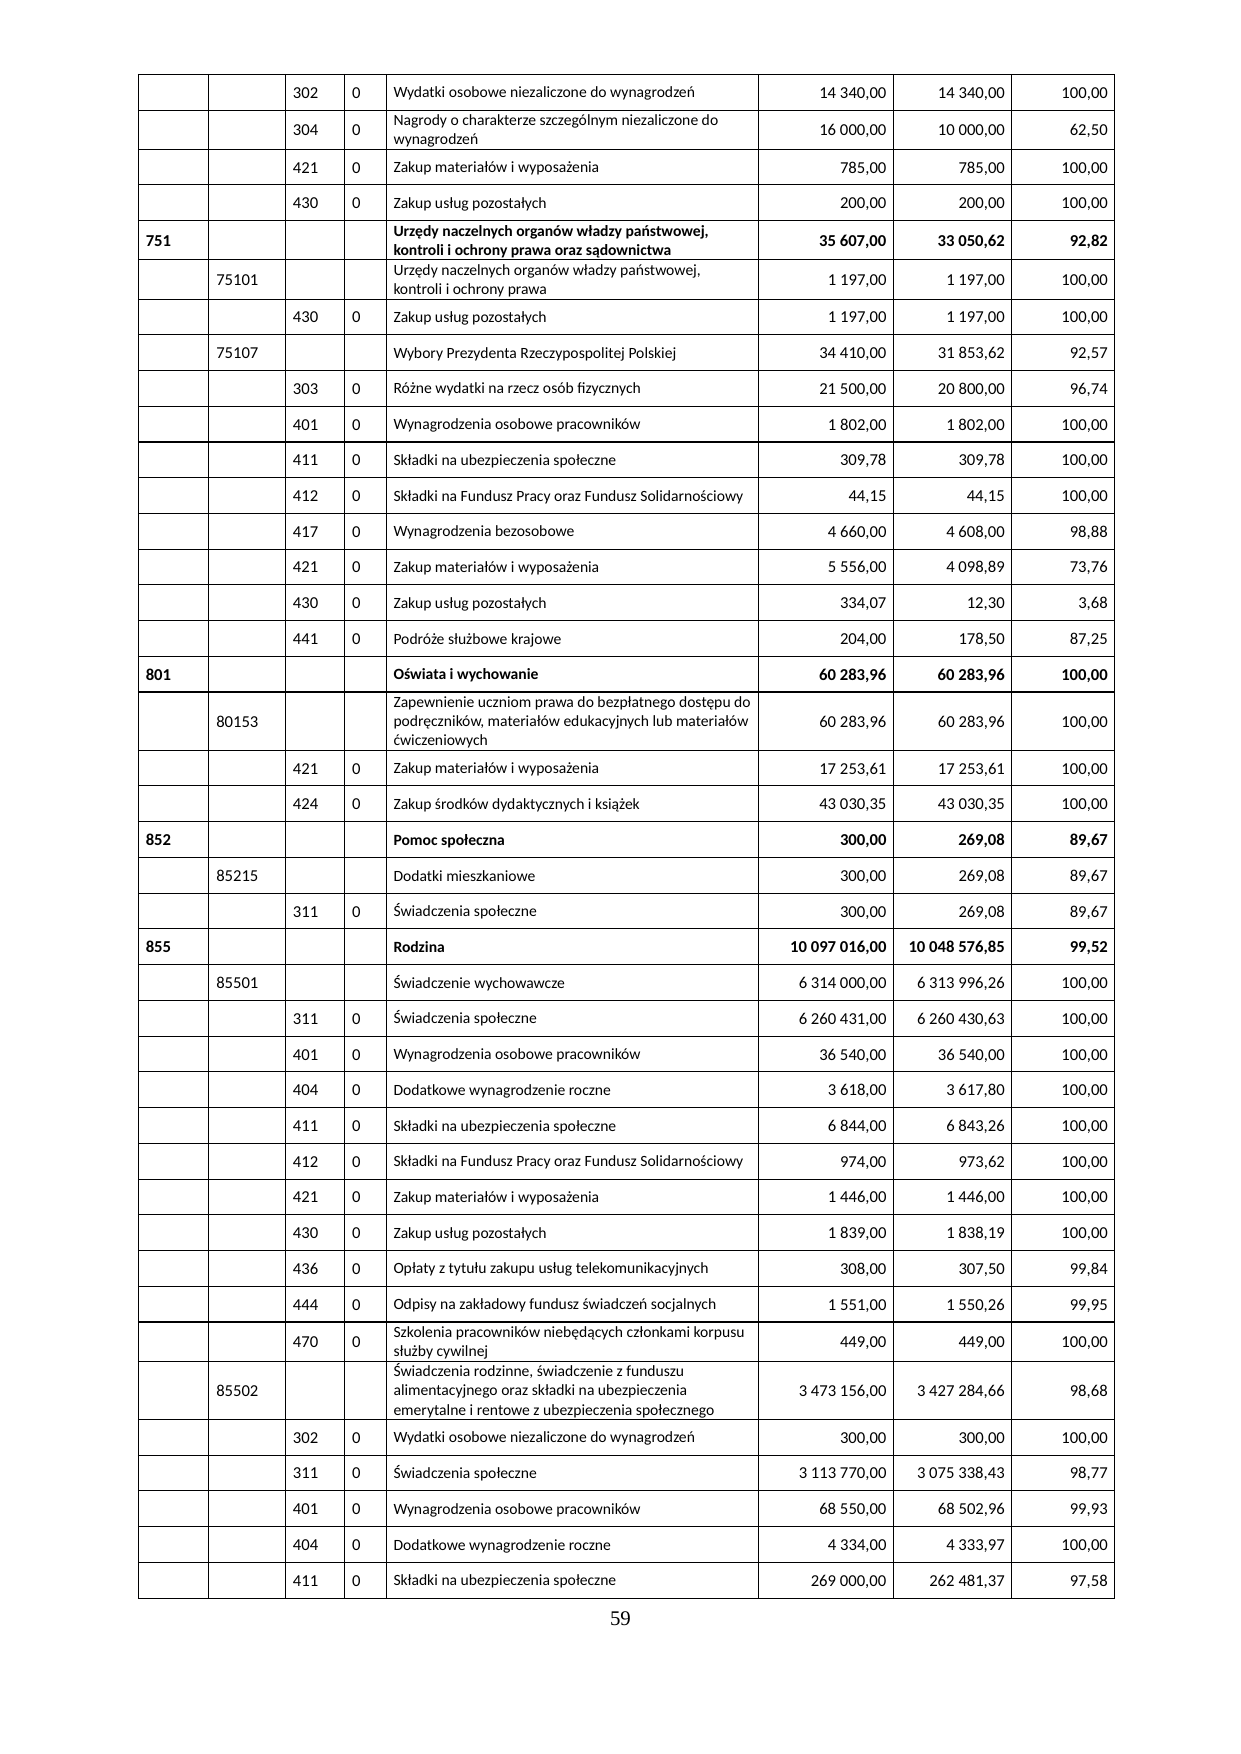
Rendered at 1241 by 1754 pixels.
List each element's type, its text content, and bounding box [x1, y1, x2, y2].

table_cell Wynagrodzenia bezosobowe [387, 514, 758, 548]
table_cell 60 283,96 [894, 693, 1011, 750]
table_cell 1 551,00 [759, 1287, 893, 1321]
table_cell 444 [286, 1287, 344, 1321]
table_cell 100,00 [1012, 1323, 1114, 1361]
table_cell 6 314 000,00 [759, 965, 893, 1000]
table_cell [139, 260, 208, 298]
table_cell [209, 185, 285, 220]
table_cell 1 802,00 [894, 407, 1011, 441]
table_cell 421 [286, 150, 344, 184]
table_cell Zakup usług pozostałych [387, 300, 758, 334]
table_cell 974,00 [759, 1144, 893, 1178]
table_cell 6 260 430,63 [894, 1001, 1011, 1036]
table_cell 43 030,35 [759, 786, 893, 821]
table_cell [209, 1180, 285, 1214]
table_cell Zakup usług pozostałych [387, 585, 758, 620]
table_cell 80153 [209, 693, 285, 750]
table_cell 300,00 [759, 822, 893, 857]
table_cell 1 550,26 [894, 1287, 1011, 1321]
table_cell 311 [286, 894, 344, 928]
table_cell Świadczenia społeczne [387, 1456, 758, 1490]
table_cell 302 [286, 75, 344, 109]
table_cell 0 [345, 621, 386, 656]
table_cell 0 [345, 550, 386, 584]
table_cell [209, 1251, 285, 1286]
table_cell Świadczenia rodzinne, świadczenie z funduszu alimentacyjnego oraz składki na ubezpieczenia emerytalne i rentowe z ubezpieczenia społecznego [387, 1362, 758, 1419]
table_cell 17 253,61 [894, 751, 1011, 785]
table_cell 100,00 [1012, 1215, 1114, 1250]
table_cell Podróże służbowe krajowe [387, 621, 758, 656]
table_cell 96,74 [1012, 371, 1114, 406]
table_cell [209, 585, 285, 620]
table_cell 85215 [209, 858, 285, 893]
table_cell 852 [139, 822, 208, 857]
table_cell 10 097 016,00 [759, 929, 893, 964]
table_cell 1 197,00 [894, 260, 1011, 298]
table_cell 100,00 [1012, 657, 1114, 691]
table_cell 0 [345, 585, 386, 620]
table_cell 269,08 [894, 822, 1011, 857]
table_cell [139, 300, 208, 334]
table_cell [139, 335, 208, 370]
table_cell 1 446,00 [894, 1180, 1011, 1214]
table_cell 311 [286, 1456, 344, 1490]
table_cell 3,68 [1012, 585, 1114, 620]
table_cell 100,00 [1012, 1144, 1114, 1178]
table_cell [209, 221, 285, 259]
table_cell Składki na ubezpieczenia społeczne [387, 1563, 758, 1597]
table_cell [209, 1215, 285, 1250]
table_cell 85501 [209, 965, 285, 1000]
table_cell 75101 [209, 260, 285, 298]
table_cell Dodatki mieszkaniowe [387, 858, 758, 893]
table_cell Zapewnienie uczniom prawa do bezpłatnego dostępu do podręczników, materiałów edukacyjnych lub materiałów ćwiczeniowych [387, 693, 758, 750]
table_cell Szkolenia pracowników niebędących członkami korpusu służby cywilnej [387, 1323, 758, 1361]
table_cell 0 [345, 1420, 386, 1454]
table_cell 412 [286, 1144, 344, 1178]
table_cell 436 [286, 1251, 344, 1286]
table_cell 100,00 [1012, 786, 1114, 821]
table_cell 17 253,61 [759, 751, 893, 785]
table_cell 0 [345, 1251, 386, 1286]
table_cell [209, 1527, 285, 1562]
table_cell Składki na ubezpieczenia społeczne [387, 1108, 758, 1143]
table_cell 307,50 [894, 1251, 1011, 1286]
table_cell 92,82 [1012, 221, 1114, 259]
table_cell [209, 1323, 285, 1361]
table_cell [139, 1108, 208, 1143]
table_cell 62,50 [1012, 111, 1114, 149]
table_cell [139, 585, 208, 620]
table_cell Zakup usług pozostałych [387, 1215, 758, 1250]
table_cell Wynagrodzenia osobowe pracowników [387, 1037, 758, 1071]
table_cell 430 [286, 300, 344, 334]
table_cell 1 197,00 [759, 260, 893, 298]
table_cell [286, 657, 344, 691]
table_cell 0 [345, 443, 386, 477]
table_cell 430 [286, 1215, 344, 1250]
table_cell 99,93 [1012, 1491, 1114, 1526]
table_cell 100,00 [1012, 1527, 1114, 1562]
table_cell 412 [286, 478, 344, 513]
table_cell 12,30 [894, 585, 1011, 620]
table_cell [139, 1180, 208, 1214]
table_cell 0 [345, 894, 386, 928]
table_cell 92,57 [1012, 335, 1114, 370]
table_cell [345, 221, 386, 259]
table_cell 44,15 [894, 478, 1011, 513]
table_cell [286, 1362, 344, 1419]
table_cell 34 410,00 [759, 335, 893, 370]
table_cell [209, 150, 285, 184]
table_cell 4 098,89 [894, 550, 1011, 584]
table_cell 21 500,00 [759, 371, 893, 406]
table_cell 100,00 [1012, 150, 1114, 184]
table_cell 417 [286, 514, 344, 548]
table_cell [209, 371, 285, 406]
table_cell 304 [286, 111, 344, 149]
table_cell 87,25 [1012, 621, 1114, 656]
table_cell 100,00 [1012, 407, 1114, 441]
table_cell 85502 [209, 1362, 285, 1419]
table_cell [209, 514, 285, 548]
table_cell 449,00 [894, 1323, 1011, 1361]
table_cell 430 [286, 185, 344, 220]
table_cell [209, 1287, 285, 1321]
table_cell [139, 1420, 208, 1454]
table_cell Rodzina [387, 929, 758, 964]
table_cell 334,07 [759, 585, 893, 620]
table_cell 751 [139, 221, 208, 259]
table_cell 404 [286, 1527, 344, 1562]
table_cell [345, 1362, 386, 1419]
table_cell 401 [286, 1491, 344, 1526]
table_cell 421 [286, 751, 344, 785]
table_cell 430 [286, 585, 344, 620]
table_cell 0 [345, 1527, 386, 1562]
table_cell 3 473 156,00 [759, 1362, 893, 1419]
table_cell 1 802,00 [759, 407, 893, 441]
table_cell 404 [286, 1072, 344, 1107]
table_cell [209, 111, 285, 149]
table_cell 0 [345, 1215, 386, 1250]
table_cell 200,00 [759, 185, 893, 220]
table_cell 269,08 [894, 894, 1011, 928]
table_cell 0 [345, 786, 386, 821]
table_cell 73,76 [1012, 550, 1114, 584]
table_cell 300,00 [759, 1420, 893, 1454]
table_cell 89,67 [1012, 894, 1114, 928]
table_cell Dodatkowe wynagrodzenie roczne [387, 1527, 758, 1562]
table_cell 0 [345, 1180, 386, 1214]
table_cell [139, 407, 208, 441]
table_cell 100,00 [1012, 1420, 1114, 1454]
table_cell 0 [345, 1108, 386, 1143]
table_cell 411 [286, 1563, 344, 1597]
table_cell 6 843,26 [894, 1108, 1011, 1143]
table_cell [286, 221, 344, 259]
table_cell Nagrody o charakterze szczególnym niezaliczone do wynagrodzeń [387, 111, 758, 149]
table_cell [345, 335, 386, 370]
table_cell 31 853,62 [894, 335, 1011, 370]
table_cell 269,08 [894, 858, 1011, 893]
table_cell Opłaty z tytułu zakupu usług telekomunikacyjnych [387, 1251, 758, 1286]
table_cell 300,00 [894, 1420, 1011, 1454]
table_cell [139, 1072, 208, 1107]
table_cell 441 [286, 621, 344, 656]
table_cell 300,00 [759, 858, 893, 893]
table_cell [209, 1491, 285, 1526]
table_cell 0 [345, 185, 386, 220]
table_cell 14 340,00 [894, 75, 1011, 109]
table_cell [139, 514, 208, 548]
table_cell 6 260 431,00 [759, 1001, 893, 1036]
table_cell [209, 929, 285, 964]
table_cell 16 000,00 [759, 111, 893, 149]
table_cell [139, 1215, 208, 1250]
table_cell 411 [286, 443, 344, 477]
table_cell 36 540,00 [759, 1037, 893, 1071]
table_cell [139, 1362, 208, 1419]
table_cell 855 [139, 929, 208, 964]
table_cell 44,15 [759, 478, 893, 513]
table_cell 303 [286, 371, 344, 406]
table_cell 973,62 [894, 1144, 1011, 1178]
table_cell [139, 1144, 208, 1178]
table_cell [286, 822, 344, 857]
table_cell [209, 407, 285, 441]
table_cell 98,88 [1012, 514, 1114, 548]
table_cell [209, 1072, 285, 1107]
table_cell 68 502,96 [894, 1491, 1011, 1526]
table_cell 3 113 770,00 [759, 1456, 893, 1490]
table_cell 411 [286, 1108, 344, 1143]
table_cell [286, 335, 344, 370]
table_cell [286, 929, 344, 964]
table_cell [139, 894, 208, 928]
table_cell 33 050,62 [894, 221, 1011, 259]
table_cell 0 [345, 514, 386, 548]
table_cell 97,58 [1012, 1563, 1114, 1597]
table_cell 100,00 [1012, 965, 1114, 1000]
table_cell [345, 260, 386, 298]
table_cell Wynagrodzenia osobowe pracowników [387, 1491, 758, 1526]
table_cell 0 [345, 75, 386, 109]
table_cell Zakup materiałów i wyposażenia [387, 550, 758, 584]
table_cell [139, 1287, 208, 1321]
table_cell [209, 1001, 285, 1036]
table_cell 1 838,19 [894, 1215, 1011, 1250]
table_cell [345, 965, 386, 1000]
table_cell [139, 1527, 208, 1562]
table_cell [209, 1108, 285, 1143]
table_cell 0 [345, 371, 386, 406]
table_cell [139, 1563, 208, 1597]
table_cell 0 [345, 478, 386, 513]
table_cell [209, 1563, 285, 1597]
table_cell 36 540,00 [894, 1037, 1011, 1071]
table_cell Świadczenia społeczne [387, 1001, 758, 1036]
table_cell [209, 894, 285, 928]
table_cell [139, 75, 208, 109]
table_cell [139, 1323, 208, 1361]
table_cell 1 446,00 [759, 1180, 893, 1214]
table_cell [139, 1491, 208, 1526]
table_cell 100,00 [1012, 1108, 1114, 1143]
table_cell [139, 371, 208, 406]
table_cell [139, 693, 208, 750]
table_cell [345, 693, 386, 750]
table_cell 100,00 [1012, 260, 1114, 298]
table_cell 262 481,37 [894, 1563, 1011, 1597]
table_cell 100,00 [1012, 300, 1114, 334]
table_cell Wybory Prezydenta Rzeczypospolitej Polskiej [387, 335, 758, 370]
table_cell 6 313 996,26 [894, 965, 1011, 1000]
table_cell 0 [345, 1456, 386, 1490]
table_cell 100,00 [1012, 1072, 1114, 1107]
table_cell 424 [286, 786, 344, 821]
table_cell 0 [345, 751, 386, 785]
table_cell [286, 858, 344, 893]
table_cell [209, 621, 285, 656]
table_cell Zakup środków dydaktycznych i książek [387, 786, 758, 821]
table_cell 100,00 [1012, 751, 1114, 785]
table_cell [345, 657, 386, 691]
table_cell [286, 965, 344, 1000]
table_cell 0 [345, 1323, 386, 1361]
table_cell Odpisy na zakładowy fundusz świadczeń socjalnych [387, 1287, 758, 1321]
table_cell 89,67 [1012, 858, 1114, 893]
table_cell Składki na Fundusz Pracy oraz Fundusz Solidarnościowy [387, 1144, 758, 1178]
table_cell 311 [286, 1001, 344, 1036]
table_cell [139, 443, 208, 477]
table_cell [209, 1144, 285, 1178]
table_cell 178,50 [894, 621, 1011, 656]
table_cell 89,67 [1012, 822, 1114, 857]
table_cell 98,68 [1012, 1362, 1114, 1419]
table_cell [139, 478, 208, 513]
table_cell 35 607,00 [759, 221, 893, 259]
table_cell 1 197,00 [894, 300, 1011, 334]
table_cell [139, 786, 208, 821]
table_cell [139, 751, 208, 785]
table_cell [139, 1037, 208, 1071]
table_cell 43 030,35 [894, 786, 1011, 821]
table_cell Dodatkowe wynagrodzenie roczne [387, 1072, 758, 1107]
table_cell [139, 185, 208, 220]
table_cell 300,00 [759, 894, 893, 928]
table_cell 309,78 [759, 443, 893, 477]
table_cell 100,00 [1012, 185, 1114, 220]
table_cell Wynagrodzenia osobowe pracowników [387, 407, 758, 441]
table_cell [139, 1001, 208, 1036]
table_cell 785,00 [759, 150, 893, 184]
table_cell 309,78 [894, 443, 1011, 477]
table_cell 0 [345, 407, 386, 441]
table_cell 0 [345, 1144, 386, 1178]
table_cell 100,00 [1012, 1037, 1114, 1071]
table_cell [139, 550, 208, 584]
table_cell 100,00 [1012, 1001, 1114, 1036]
table_cell 0 [345, 111, 386, 149]
table_cell [345, 858, 386, 893]
table_cell 100,00 [1012, 75, 1114, 109]
table_cell [209, 751, 285, 785]
table_cell 421 [286, 550, 344, 584]
table_cell 75107 [209, 335, 285, 370]
table_cell [209, 786, 285, 821]
table_cell 3 618,00 [759, 1072, 893, 1107]
table_cell 99,52 [1012, 929, 1114, 964]
table_cell [139, 150, 208, 184]
table_cell 99,84 [1012, 1251, 1114, 1286]
table_cell [209, 550, 285, 584]
table_cell 421 [286, 1180, 344, 1214]
table_cell 98,77 [1012, 1456, 1114, 1490]
table_cell 100,00 [1012, 443, 1114, 477]
table_cell 269 000,00 [759, 1563, 893, 1597]
table_cell [139, 621, 208, 656]
table_cell Pomoc społeczna [387, 822, 758, 857]
table_cell Wydatki osobowe niezaliczone do wynagrodzeń [387, 1420, 758, 1454]
table_cell [209, 822, 285, 857]
table_cell [345, 929, 386, 964]
table_cell 14 340,00 [759, 75, 893, 109]
table_cell [209, 443, 285, 477]
table_cell 470 [286, 1323, 344, 1361]
table_cell 0 [345, 150, 386, 184]
table_cell 3 617,80 [894, 1072, 1011, 1107]
table_cell [209, 478, 285, 513]
table_cell Różne wydatki na rzecz osób fizycznych [387, 371, 758, 406]
table_cell Oświata i wychowanie [387, 657, 758, 691]
table_cell 3 427 284,66 [894, 1362, 1011, 1419]
table_cell 4 660,00 [759, 514, 893, 548]
table_cell Zakup materiałów i wyposażenia [387, 1180, 758, 1214]
table_cell 4 608,00 [894, 514, 1011, 548]
table_cell [139, 965, 208, 1000]
table_cell Świadczenie wychowawcze [387, 965, 758, 1000]
table_cell [209, 300, 285, 334]
table_cell 401 [286, 407, 344, 441]
table_cell [139, 1251, 208, 1286]
table_cell [209, 1456, 285, 1490]
table_cell 60 283,96 [759, 693, 893, 750]
table_cell 401 [286, 1037, 344, 1071]
table_cell 6 844,00 [759, 1108, 893, 1143]
table_cell 10 048 576,85 [894, 929, 1011, 964]
table_cell [209, 1420, 285, 1454]
table_cell 100,00 [1012, 693, 1114, 750]
table_cell Urzędy naczelnych organów władzy państwowej, kontroli i ochrony prawa oraz sądownictwa [387, 221, 758, 259]
table_cell 785,00 [894, 150, 1011, 184]
table_cell Składki na ubezpieczenia społeczne [387, 443, 758, 477]
table_cell 0 [345, 1491, 386, 1526]
table_cell Zakup usług pozostałych [387, 185, 758, 220]
table_cell 449,00 [759, 1323, 893, 1361]
table_cell 0 [345, 1563, 386, 1597]
table_cell 60 283,96 [894, 657, 1011, 691]
table_cell Wydatki osobowe niezaliczone do wynagrodzeń [387, 75, 758, 109]
table_cell 308,00 [759, 1251, 893, 1286]
table_cell [209, 657, 285, 691]
table_cell 1 839,00 [759, 1215, 893, 1250]
table_cell [209, 1037, 285, 1071]
table_cell Urzędy naczelnych organów władzy państwowej, kontroli i ochrony prawa [387, 260, 758, 298]
table_cell Zakup materiałów i wyposażenia [387, 751, 758, 785]
table_cell 204,00 [759, 621, 893, 656]
table_cell 99,95 [1012, 1287, 1114, 1321]
table_cell Zakup materiałów i wyposażenia [387, 150, 758, 184]
table_cell 20 800,00 [894, 371, 1011, 406]
table_cell [139, 111, 208, 149]
table_cell [209, 75, 285, 109]
table_cell 5 556,00 [759, 550, 893, 584]
table_cell [139, 858, 208, 893]
table_cell 100,00 [1012, 1180, 1114, 1214]
table_cell 4 333,97 [894, 1527, 1011, 1562]
table_cell 100,00 [1012, 478, 1114, 513]
table_cell [345, 822, 386, 857]
table_cell 0 [345, 1001, 386, 1036]
table_cell 801 [139, 657, 208, 691]
table_cell 200,00 [894, 185, 1011, 220]
table_cell 10 000,00 [894, 111, 1011, 149]
table_cell 0 [345, 1072, 386, 1107]
table_cell [139, 1456, 208, 1490]
table_cell [286, 693, 344, 750]
table_cell 0 [345, 1287, 386, 1321]
table_cell 68 550,00 [759, 1491, 893, 1526]
table_cell 3 075 338,43 [894, 1456, 1011, 1490]
table_cell Składki na Fundusz Pracy oraz Fundusz Solidarnościowy [387, 478, 758, 513]
table_cell 60 283,96 [759, 657, 893, 691]
table_cell 4 334,00 [759, 1527, 893, 1562]
table_cell 1 197,00 [759, 300, 893, 334]
table_cell 0 [345, 1037, 386, 1071]
table_cell 302 [286, 1420, 344, 1454]
table_cell [286, 260, 344, 298]
table_cell 0 [345, 300, 386, 334]
table_cell Świadczenia społeczne [387, 894, 758, 928]
